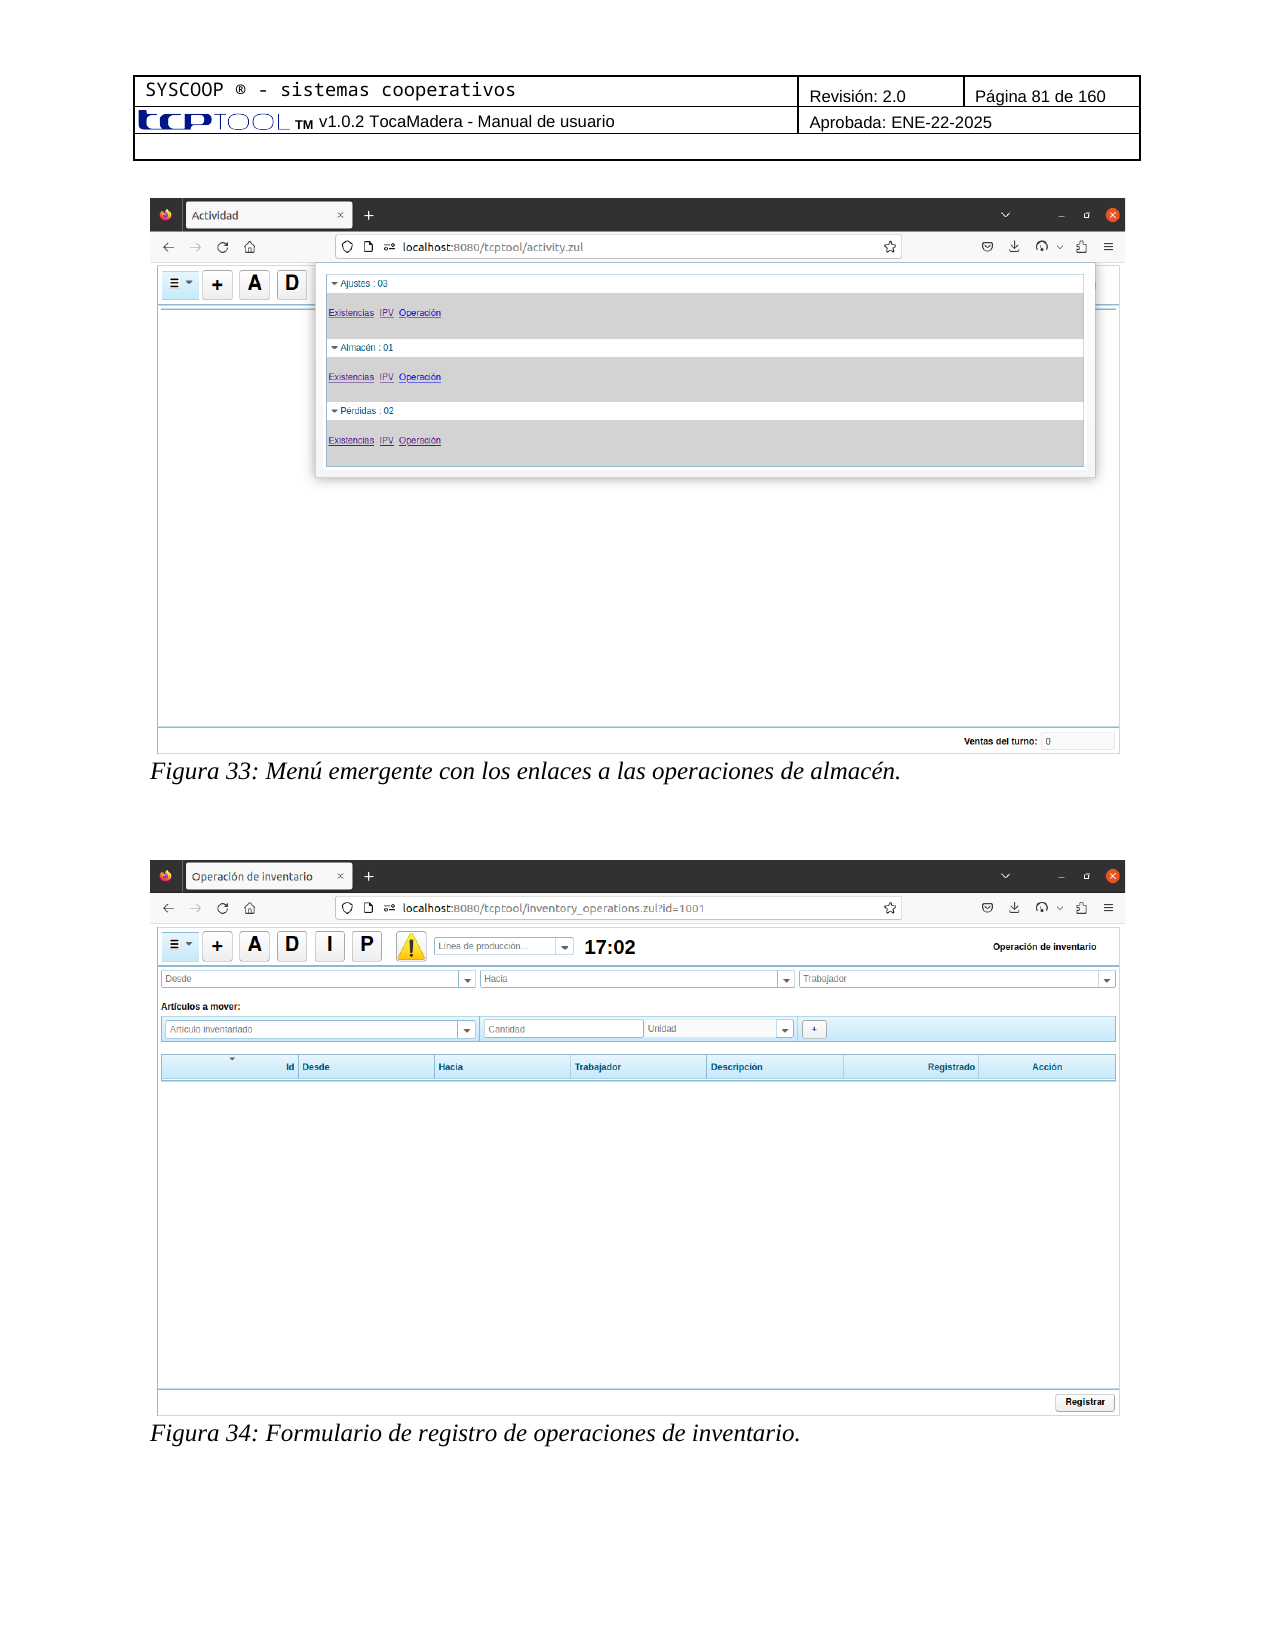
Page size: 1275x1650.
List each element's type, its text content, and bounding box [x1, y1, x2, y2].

picture [138, 110, 290, 130]
text Figura 33: Menú emergente con los enlaces a las operaciones de almacén. [150, 757, 1125, 785]
text Figura 34: Formulario de registro de operaciones de inventario. [150, 1419, 1125, 1447]
picture [150, 198, 1125, 757]
picture [150, 860, 1125, 1419]
